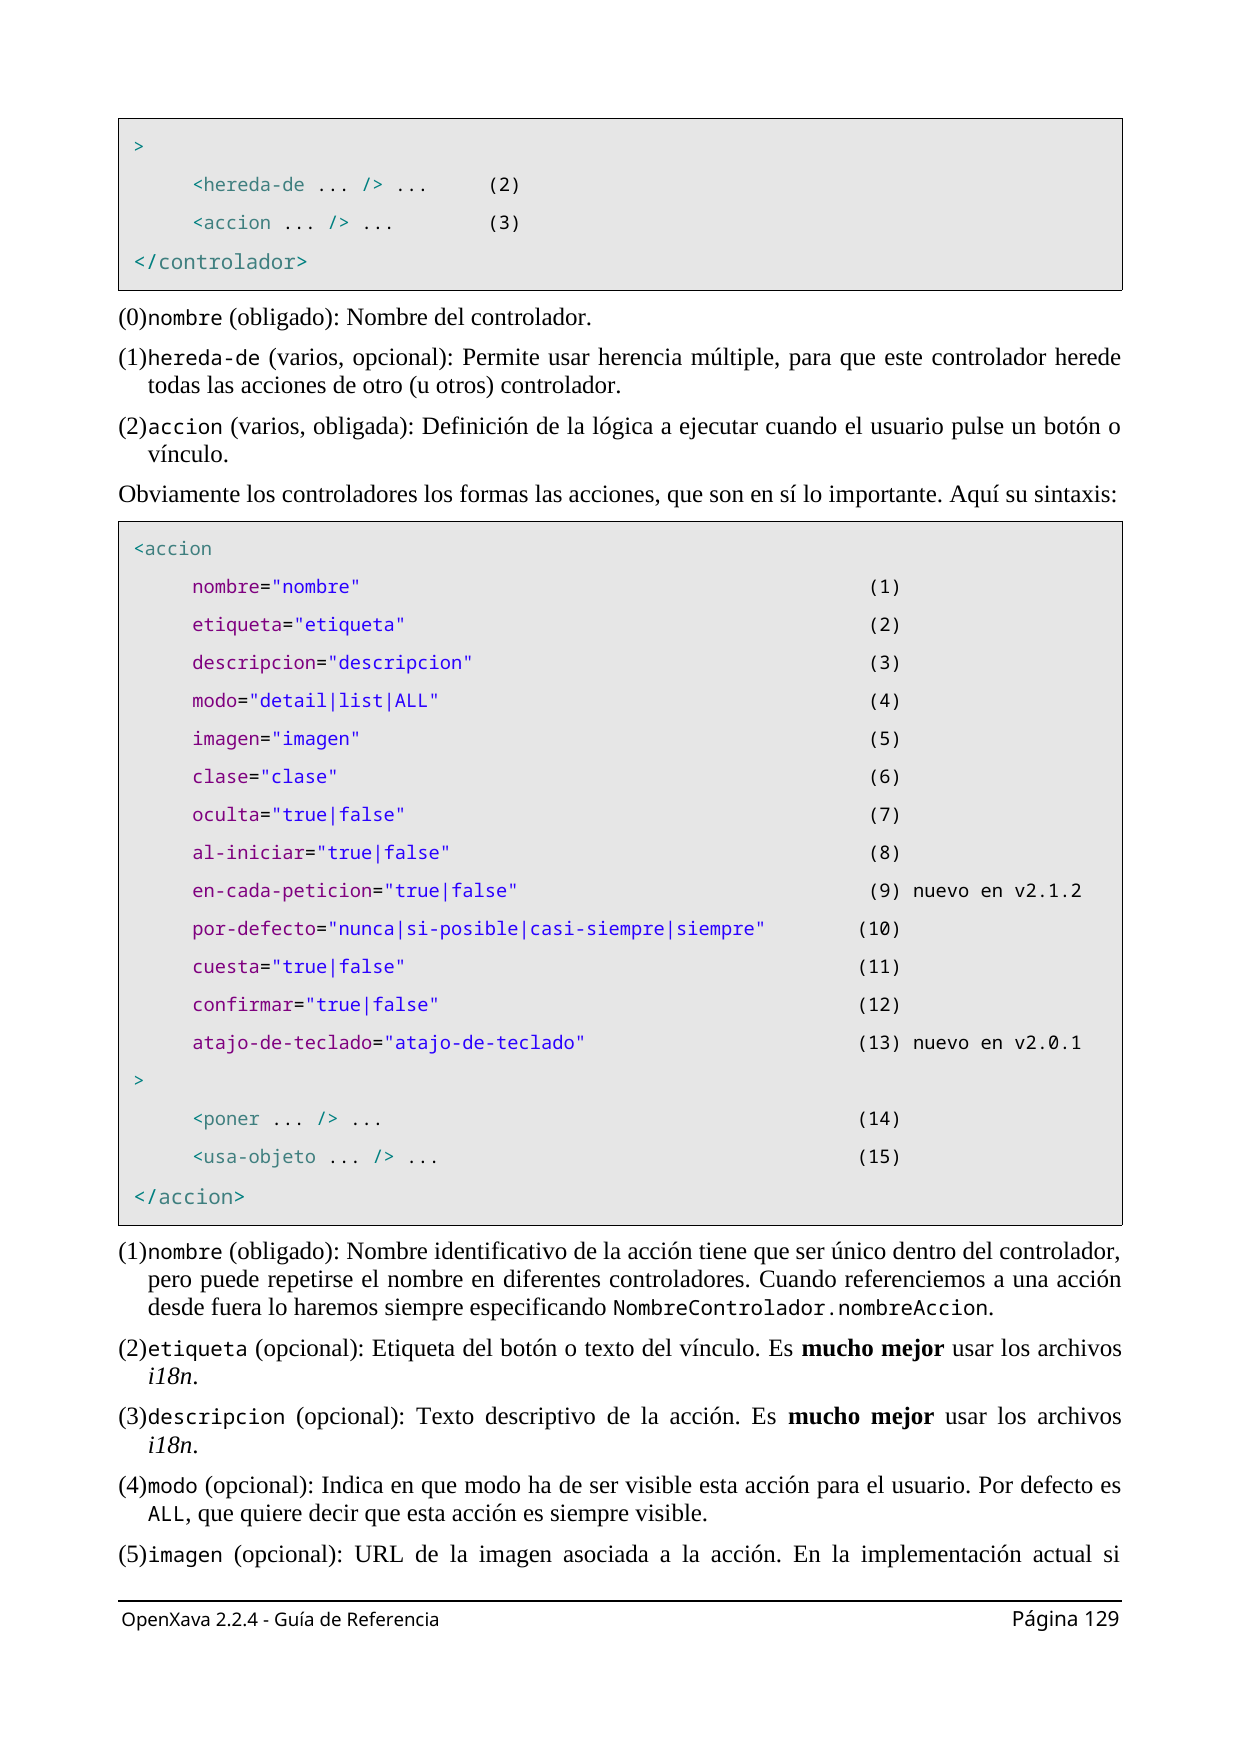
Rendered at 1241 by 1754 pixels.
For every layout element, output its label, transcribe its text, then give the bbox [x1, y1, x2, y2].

text confirmar="true|false" (12) [119, 977, 1122, 1015]
text <accion ... /> ... (3) [119, 194, 1122, 232]
text en-cada-peticion="true|false" (9) nuevo en v2.1.2 [119, 863, 1122, 901]
list imagen (opcional): URL de la imagen asociada a la acción. En la implementación actual si [118, 1540, 1122, 1568]
text > [119, 1053, 1122, 1091]
text por-defecto="nunca|si-posible|casi-siempre|siempre" (10) [119, 901, 1122, 939]
text > [119, 119, 1122, 156]
text oculta="true|false" (7) [119, 787, 1122, 825]
text cuesta="true|false" (11) [119, 939, 1122, 977]
list hereda-de (varios, opcional): Permite usar herencia múltiple, para que este controlador herede todas las acciones de otro (u otros) controlador. [118, 343, 1122, 399]
text </accion> [119, 1167, 1122, 1225]
text etiqueta="etiqueta" (2) [119, 597, 1122, 634]
text modo="detail|list|ALL" (4) [119, 673, 1122, 711]
text atajo-de-teclado="atajo-de-teclado" (13) nuevo en v2.0.1 [119, 1015, 1122, 1053]
text imagen="imagen" (5) [119, 711, 1122, 749]
text <accion [119, 522, 1122, 558]
text al-iniciar="true|false" (8) [119, 825, 1122, 863]
list etiqueta (opcional): Etiqueta del botón o texto del vínculo. Es mucho mejor usar los archivos i18n. [118, 1334, 1122, 1390]
text <hereda-de ... /> ... (2) [119, 156, 1122, 194]
list modo (opcional): Indica en que modo ha de ser visible esta acción para el usuario. Por defecto es ALL, que quiere decir que esta acción es siempre visible. [118, 1471, 1122, 1527]
list nombre (obligado): Nombre del controlador. [118, 303, 1122, 331]
list nombre (obligado): Nombre identificativo de la acción tiene que ser único dentro del controlador, pero puede repetirse el nombre en diferentes controladores. Cuando referenciemos a una acción desde fuera lo haremos siempre especificando NombreControlador.nombreAccion. [118, 1237, 1122, 1322]
list accion (varios, obligada): Definición de la lógica a ejecutar cuando el usuario pulse un botón o vínculo. [118, 412, 1122, 468]
text descripcion="descripcion" (3) [119, 634, 1122, 673]
list descripcion (opcional): Texto descriptivo de la acción. Es mucho mejor usar los archivos i18n. [118, 1402, 1122, 1458]
text </controlador> [119, 232, 1122, 290]
text clase="clase" (6) [119, 749, 1122, 787]
text <poner ... /> ... (14) [119, 1091, 1122, 1129]
text <usa-objeto ... /> ... (15) [119, 1129, 1122, 1167]
text nombre="nombre" (1) [119, 558, 1122, 597]
text Obviamente los controladores los formas las acciones, que son en sí lo importante. Aquí su sintaxis: [118, 480, 1122, 508]
